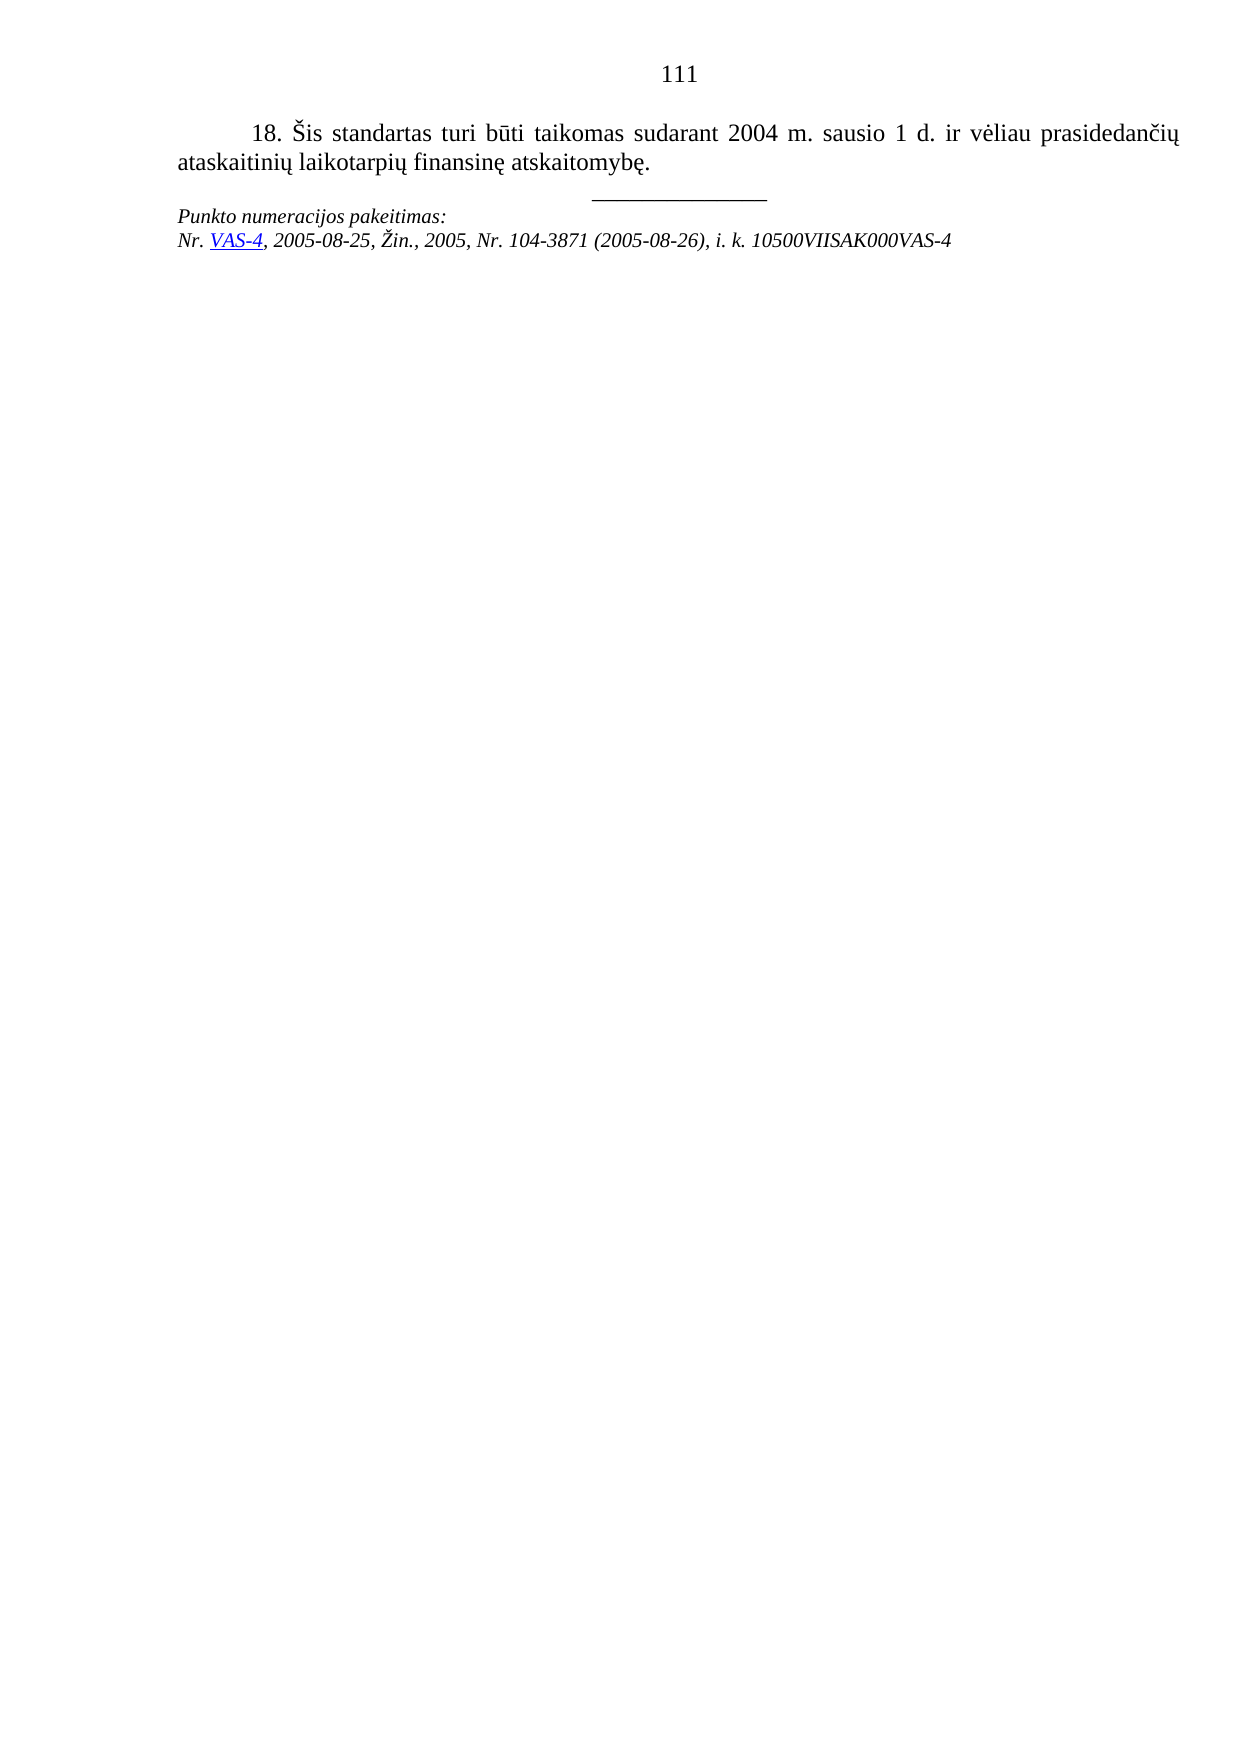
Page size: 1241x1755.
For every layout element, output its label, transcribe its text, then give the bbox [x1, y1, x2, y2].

text Punkto numeracijos pakeitimas: [177, 204, 1181, 228]
text 18. Šis standartas turi būti taikomas sudarant 2004 m. sausio 1 d. ir vėliau prasidedančių ataskaitinių laikotarpių finansinę atskaitomybę. [177, 118, 1181, 176]
text ______________ [177, 176, 1181, 204]
text Nr. VAS-4, 2005-08-25, Žin., 2005, Nr. 104-3871 (2005-08-26), i. k. 10500VIISAK000VAS-4 [177, 228, 1181, 252]
